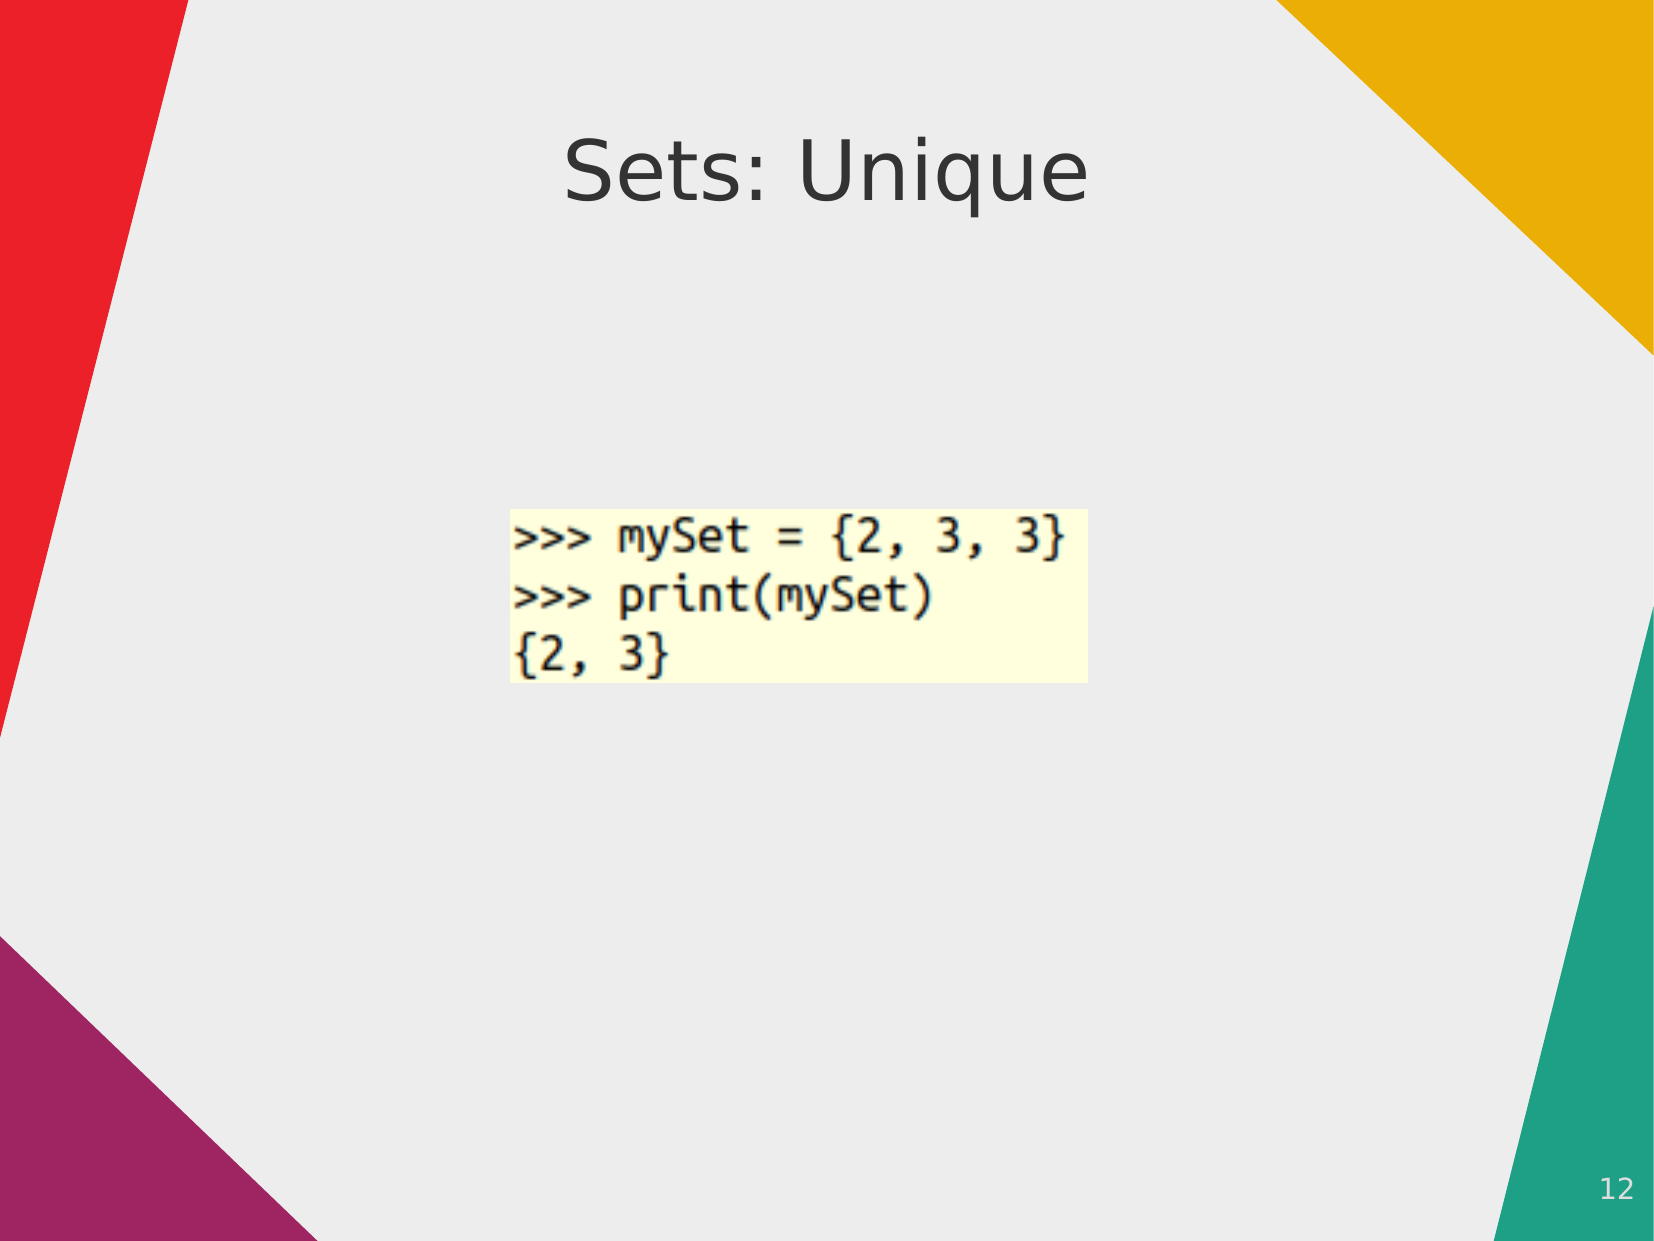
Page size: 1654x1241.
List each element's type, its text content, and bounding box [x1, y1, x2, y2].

picture [510, 509, 1088, 683]
title Sets: Unique [114, 73, 1539, 271]
